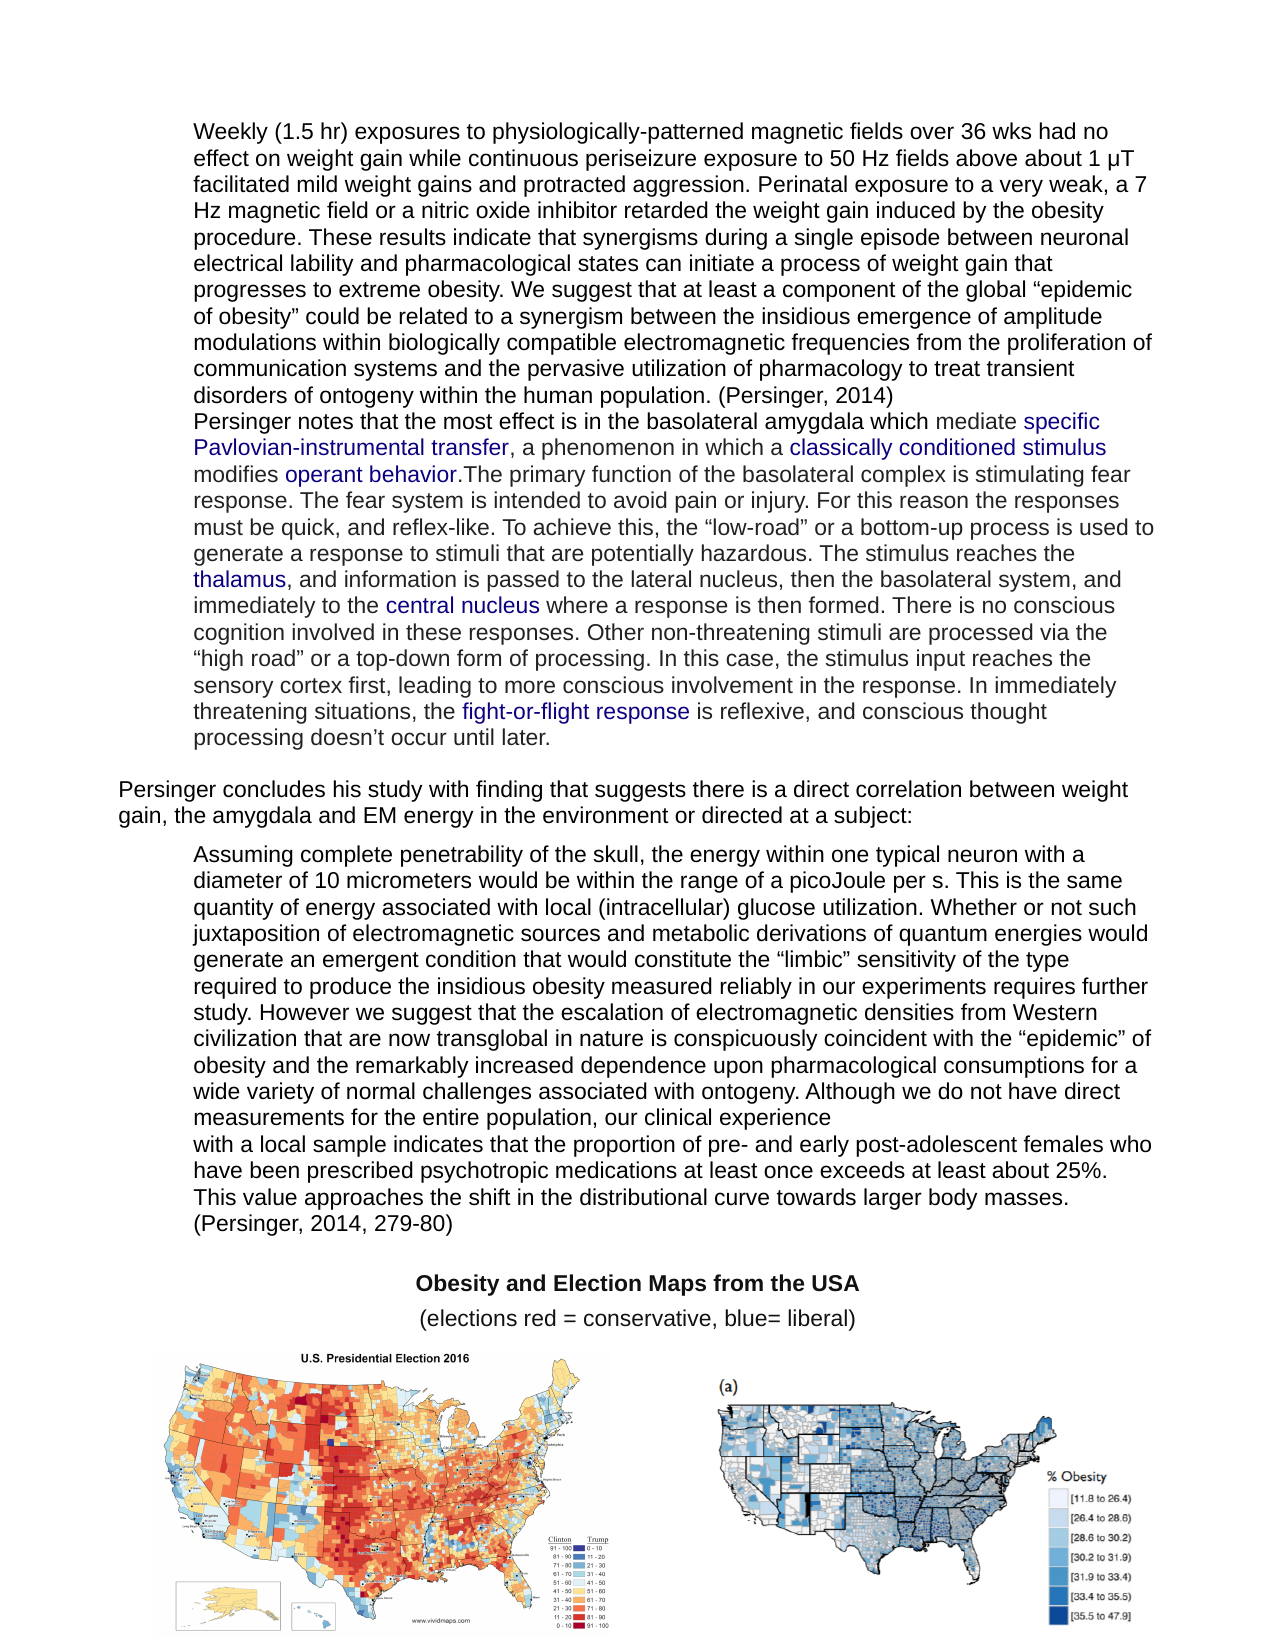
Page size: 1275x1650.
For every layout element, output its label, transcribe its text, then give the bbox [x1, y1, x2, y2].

subtitle Persinger concludes his study with finding that suggests there is a direct correlation between weight gain, the amygdala and EM energy in the environment or directed at a subject: [118, 776, 1157, 828]
text Obesity and Election Maps from the USA [118, 1270, 1157, 1297]
picture [691, 1354, 1139, 1631]
text Weekly (1.5 hr) exposures to physiologically-patterned magnetic fields over 36 wks had no effect on weight gain while continuous periseizure exposure to 50 Hz fields above about 1 μT facilitated mild weight gains and protracted aggression. Perinatal exposure to a very weak, a 7 Hz magnetic field or a nitric oxide inhibitor retarded the weight gain induced by the obesity procedure. These results indicate that synergisms during a single episode between neuronal electrical lability and pharmacological states can initiate a process of weight gain that progresses to extreme obesity. We suggest that at least a component of the global “epidemic of obesity” could be related to a synergism between the insidious emergence of amplitude modulations within biologically compatible electromagnetic frequencies from the proliferation of communication systems and the pervasive utilization of pharmacology to treat transient disorders of ontogeny within the human population. (Persinger, 2014) [193, 118, 1157, 408]
text Persinger notes that the most effect is in the basolateral amygdala which mediate specific Pavlovian-instrumental transfer, a phenomenon in which a classically conditioned stimulus modifies operant behavior.The primary function of the basolateral complex is stimulating fear response. The fear system is intended to avoid pain or injury. For this reason the responses must be quick, and reflex-like. To achieve this, the “low-road” or a bottom-up process is used to generate a response to stimuli that are potentially hazardous. The stimulus reaches the thalamus, and information is passed to the lateral nucleus, then the basolateral system, and immediately to the central nucleus where a response is then formed. There is no conscious cognition involved in these responses. Other non-threatening stimuli are processed via the “high road” or a top-down form of processing. In this case, the stimulus input reaches the sensory cortex first, leading to more conscious involvement in the response. In immediately threatening situations, the fight-or-flight response is reflexive, and conscious thought processing doesn’t occur until later. [193, 408, 1157, 751]
text (elections red = conservative, blue= liberal) [118, 1304, 1157, 1331]
text with a local sample indicates that the proportion of pre- and early post-adolescent females who have been prescribed psychotropic medications at least once exceeds at least about 25%. This value approaches the shift in the distributional curve towards larger body masses. (Persinger, 2014, 279-80) [193, 1131, 1157, 1236]
text Assuming complete penetrability of the skull, the energy within one typical neuron with a diameter of 10 micrometers would be within the range of a picoJoule per s. This is the same quantity of energy associated with local (intracellular) glucose utilization. Whether or not such juxtaposition of electromagnetic sources and metabolic derivations of quantum energies would generate an emergent condition that would constitute the “limbic” sensitivity of the type required to produce the insidious obesity measured reliably in our experiments requires further study. However we suggest that the escalation of electromagnetic densities from Western civilization that are now transglobal in nature is conspicuously coincident with the “epidemic” of obesity and the remarkably increased dependence upon pharmacological consumptions for a wide variety of normal challenges associated with ontogeny. Although we do not have direct measurements for the entire population, our clinical experience [193, 841, 1157, 1131]
picture [152, 1350, 612, 1636]
